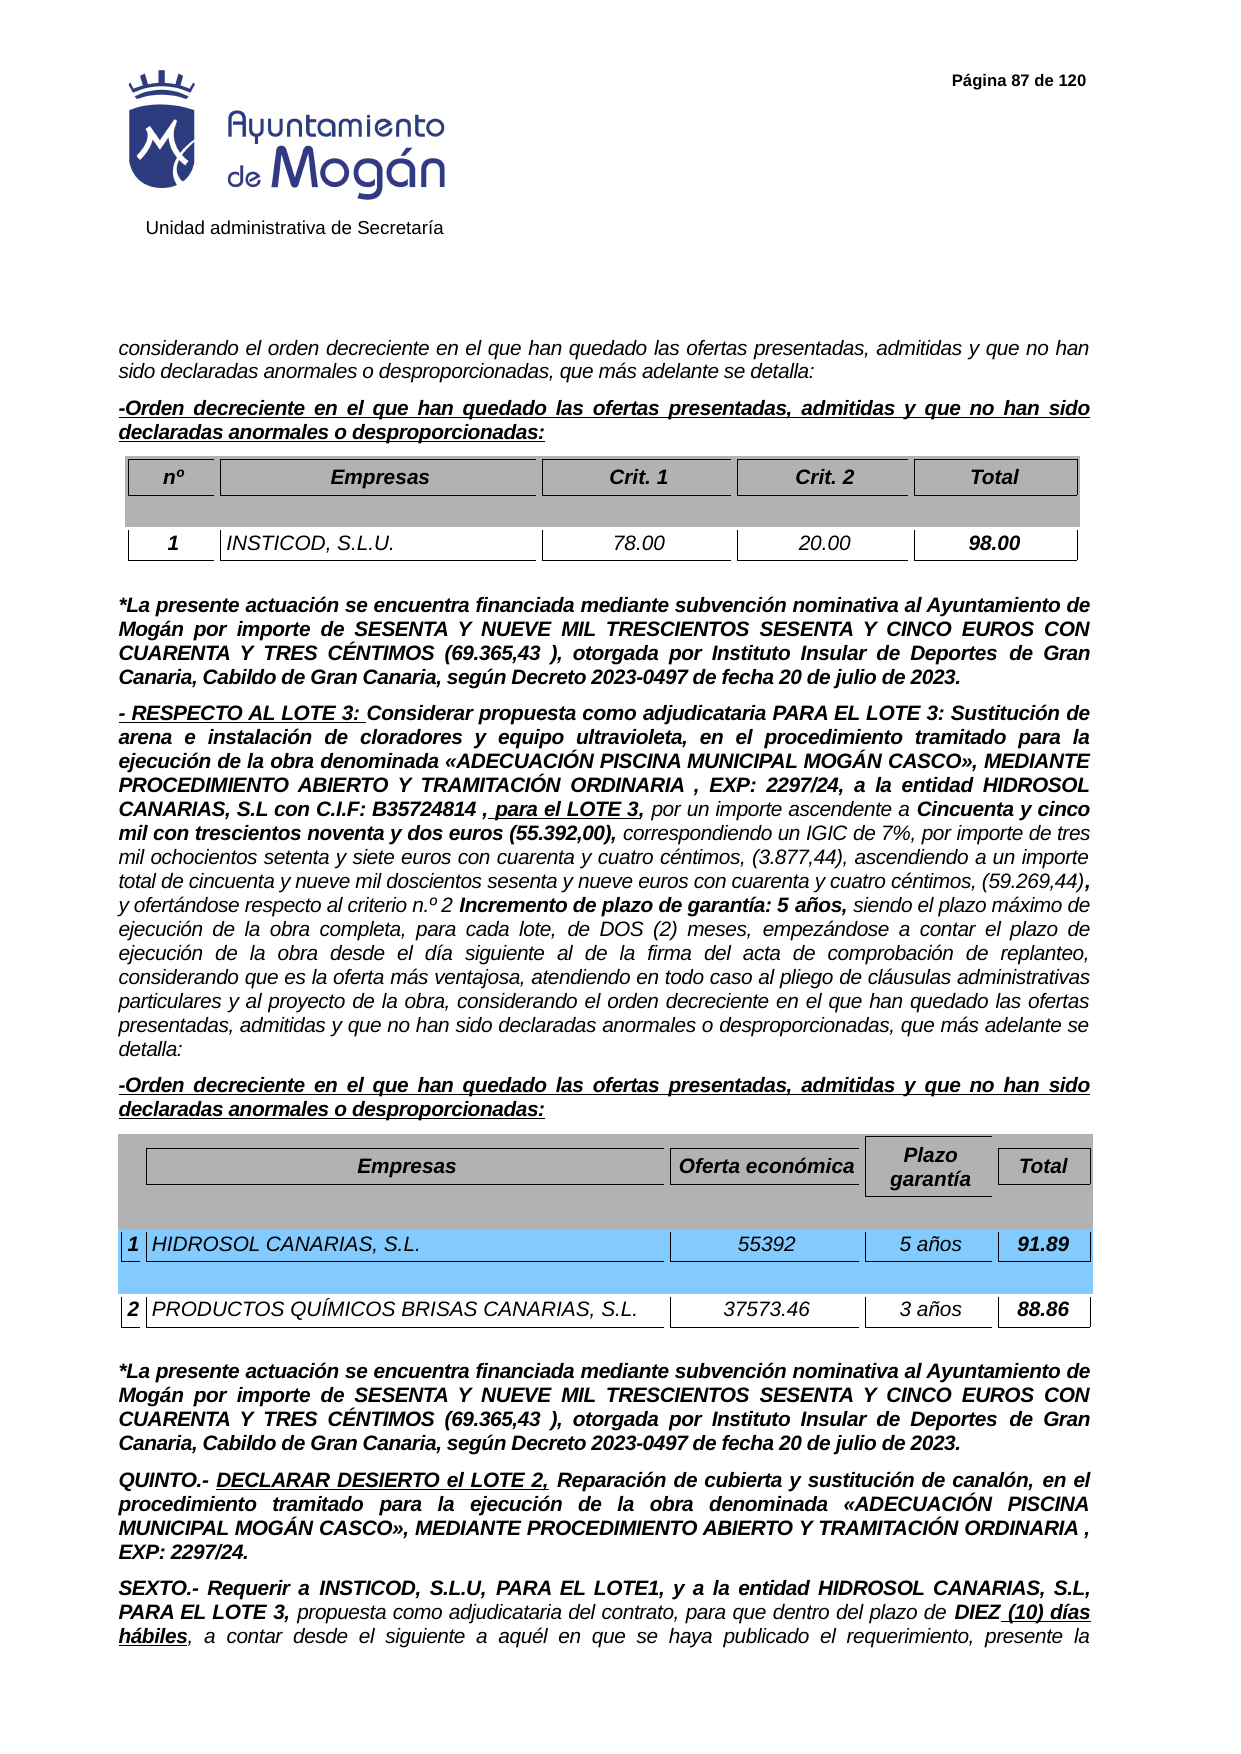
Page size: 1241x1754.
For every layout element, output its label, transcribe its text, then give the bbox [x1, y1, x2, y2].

table_cell 5 años [862, 1229, 995, 1294]
table_header Total [911, 456, 1080, 527]
table_header Empresas [217, 456, 539, 527]
table_cell INSTICOD, S.L.U. [217, 528, 539, 593]
table_header nº [125, 456, 217, 527]
picture [128, 70, 445, 206]
table_cell PRODUCTOS QUÍMICOS BRISAS CANARIAS, S.L. [143, 1294, 667, 1359]
text *La presente actuación se encuentra financiada mediante subvención nominativa al Ayuntamiento de Mogán por importe de SESENTA Y NUEVE MIL TRESCIENTOS SESENTA Y CINCO EUROS CON CUARENTA Y TRES CÉNTIMOS (69.365,43 ), otorgada por Instituto Insular de Deportes de Gran Canaria, Cabildo de Gran Canaria, según Decreto 2023-0497 de fecha 20 de julio de 2023. [118, 593, 1092, 689]
table_header Crit. 1 [539, 456, 734, 527]
table_cell 98,00 [911, 528, 1080, 593]
text -Orden decreciente en el que han quedado las ofertas presentadas, admitidas y que no han sido declaradas anormales o desproporcionadas: [118, 396, 1092, 444]
table_header Oferta económica [667, 1134, 862, 1229]
text SEXTO.- Requerir a INSTICOD, S.L.U, PARA EL LOTE1, y a la entidad HIDROSOL CANARIAS, S.L, PARA EL LOTE 3, propuesta como adjudicataria del contrato, para que dentro del plazo de DIEZ (10) días hábiles, a contar desde el siguiente a aquél en que se haya publicado el requerimiento, presente la [118, 1576, 1092, 1648]
text -Orden decreciente en el que han quedado las ofertas presentadas, admitidas y que no han sido declaradas anormales o desproporcionadas: [118, 1073, 1092, 1121]
table_cell 88,86 [995, 1294, 1093, 1359]
text *La presente actuación se encuentra financiada mediante subvención nominativa al Ayuntamiento de Mogán por importe de SESENTA Y NUEVE MIL TRESCIENTOS SESENTA Y CINCO EUROS CON CUARENTA Y TRES CÉNTIMOS (69.365,43 ), otorgada por Instituto Insular de Deportes de Gran Canaria, Cabildo de Gran Canaria, según Decreto 2023-0497 de fecha 20 de julio de 2023. [118, 1359, 1092, 1455]
table_header [118, 1134, 143, 1229]
table_cell HIDROSOL CANARIAS, S.L. [143, 1229, 667, 1294]
table_cell 1 [118, 1229, 143, 1294]
text QUINTO.- DECLARAR DESIERTO el LOTE 2, Reparación de cubierta y sustitución de canalón, en el procedimiento tramitado para la ejecución de la obra denominada «ADECUACIÓN PISCINA MUNICIPAL MOGÁN CASCO», MEDIANTE PROCEDIMIENTO ABIERTO Y TRAMITACIÓN ORDINARIA , EXP: 2297/24. [118, 1468, 1092, 1563]
table_cell 20,00 [734, 528, 911, 593]
table_cell 37573,46 [667, 1294, 862, 1359]
table_cell 2 [118, 1294, 143, 1359]
table_cell 91,89 [995, 1229, 1093, 1294]
table_cell 55392 [667, 1229, 862, 1294]
table_header Crit. 2 [734, 456, 911, 527]
table_cell 3 años [862, 1294, 995, 1359]
text - RESPECTO AL LOTE 3: Considerar propuesta como adjudicataria PARA EL LOTE 3: Sustitución de arena e instalación de cloradores y equipo ultravioleta, en el procedimiento tramitado para la ejecución de la obra denominada «ADECUACIÓN PISCINA MUNICIPAL MOGÁN CASCO», MEDIANTE PROCEDIMIENTO ABIERTO Y TRAMITACIÓN ORDINARIA , EXP: 2297/24, a la entidad HIDROSOL CANARIAS, S.L con C.I.F: B35724814 , para el LOTE 3, por un importe ascendente a Cincuenta y cinco mil con trescientos noventa y dos euros (55.392,00), correspondiendo un IGIC de 7%, por importe de tres mil ochocientos setenta y siete euros con cuarenta y cuatro céntimos, (3.877,44), ascendiendo a un importe total de cincuenta y nueve mil doscientos sesenta y nueve euros con cuarenta y cuatro céntimos, (59.269,44), y ofertándose respecto al criterio n.º 2 Incremento de plazo de garantía: 5 años, siendo el plazo máximo de ejecución de la obra completa, para cada lote, de DOS (2) meses, empezándose a contar el plazo de ejecución de la obra desde el día siguiente al de la firma del acta de comprobación de replanteo, considerando que es la oferta más ventajosa, atendiendo en todo caso al pliego de cláusulas administrativas particulares y al proyecto de la obra, considerando el orden decreciente en el que han quedado las ofertas presentadas, admitidas y que no han sido declaradas anormales o desproporcionadas, que más adelante se detalla: [118, 701, 1092, 1061]
table_header Plazo garantía [862, 1134, 995, 1229]
table_cell 1 [125, 528, 217, 593]
table_header Total [995, 1134, 1093, 1229]
table_cell 78,00 [539, 528, 734, 593]
table_header Empresas [143, 1134, 667, 1229]
text considerando el orden decreciente en el que han quedado las ofertas presentadas, admitidas y que no han sido declaradas anormales o desproporcionadas, que más adelante se detalla: [118, 335, 1092, 383]
